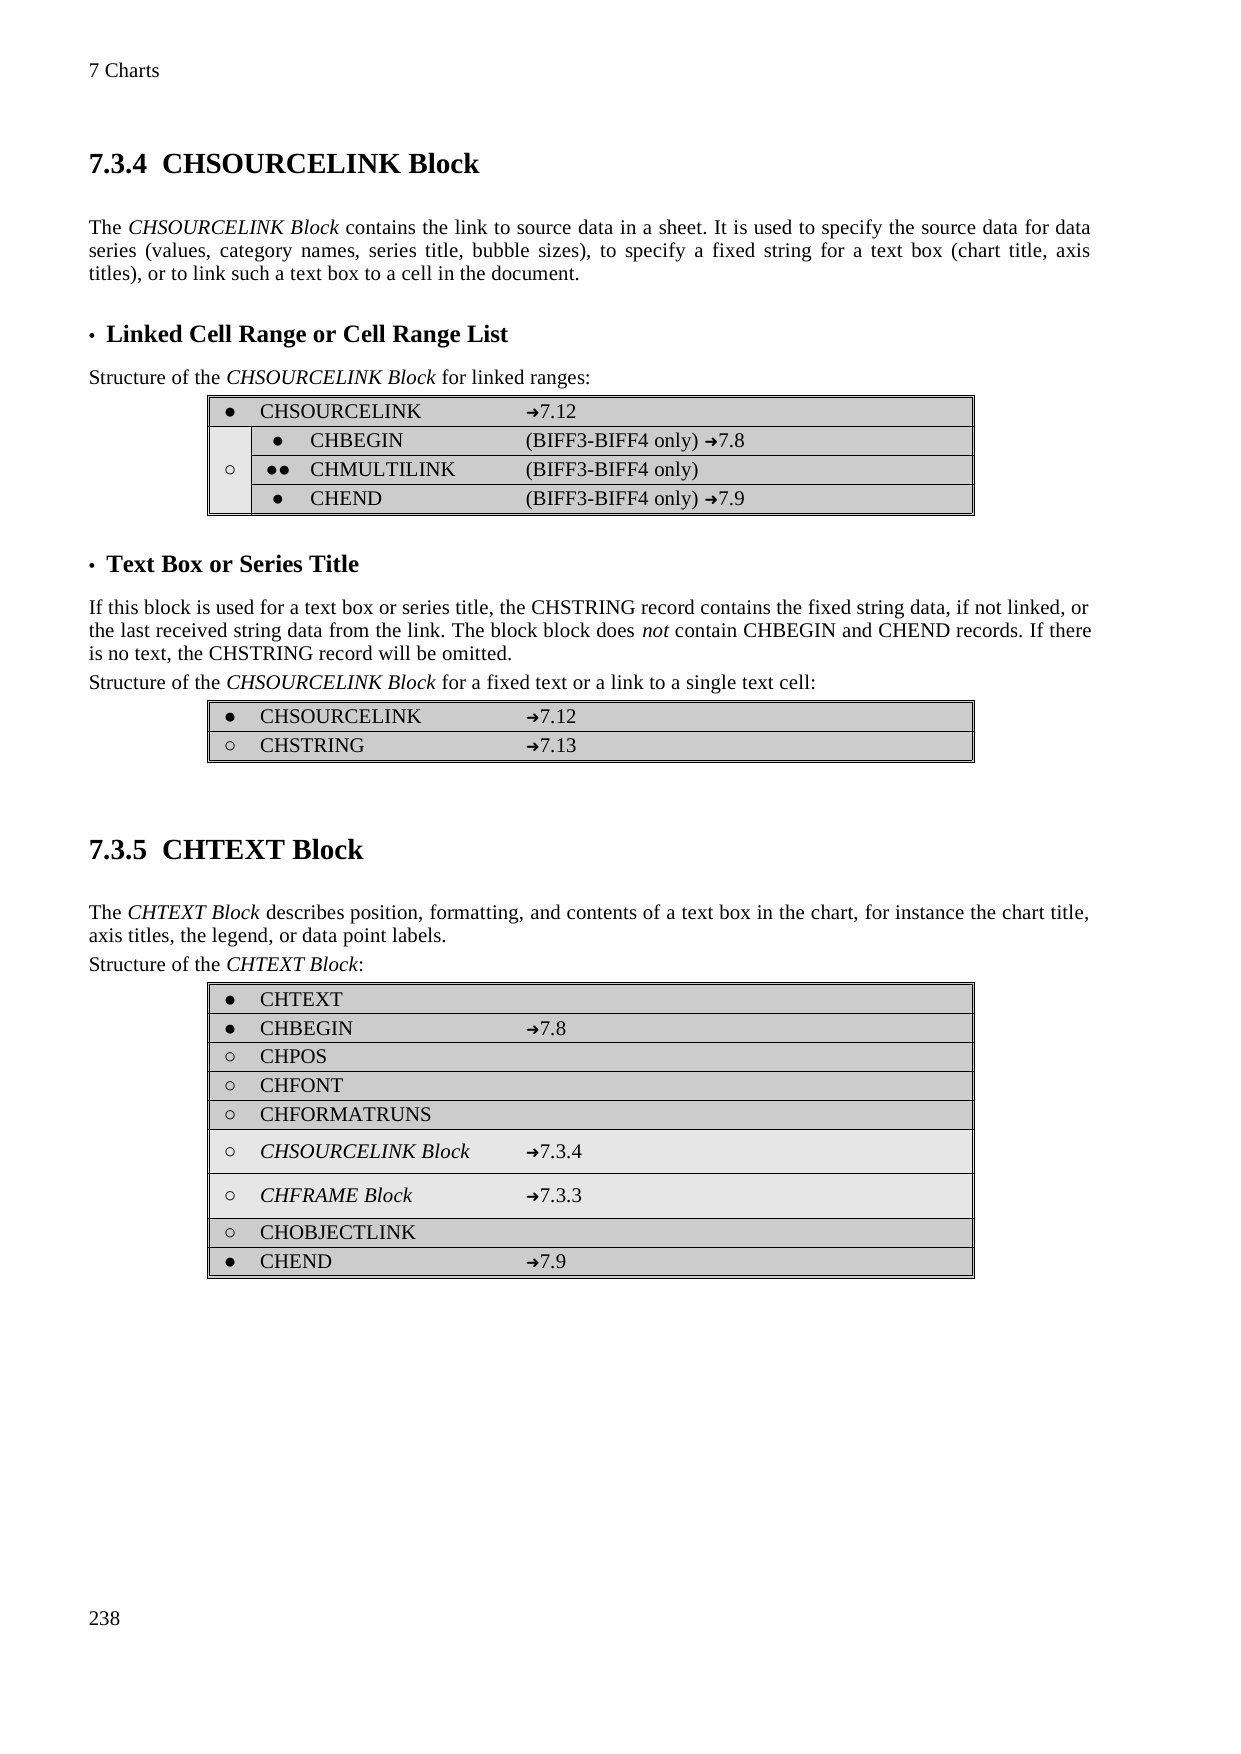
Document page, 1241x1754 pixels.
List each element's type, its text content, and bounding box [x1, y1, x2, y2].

table_header [517, 985, 972, 1013]
list Text Box or Series Title [88, 550, 1093, 578]
table_cell ○ [210, 1101, 251, 1129]
table_cell [517, 1219, 972, 1247]
table_cell ➜7.8 [517, 1014, 972, 1042]
table_cell ➜7.13 [517, 732, 972, 760]
table_cell ○ [210, 1130, 251, 1173]
table_cell ○ [210, 427, 251, 513]
table_cell ➜7.3.4 [517, 1130, 972, 1173]
table_cell ○ [210, 1174, 251, 1218]
table_cell CHSOURCELINK Block [251, 1130, 517, 1173]
list Linked Cell Range or Cell Range List [88, 320, 1093, 348]
table_cell ➜7.3.3 [517, 1174, 972, 1218]
table_cell ➜7.9 [517, 1248, 972, 1275]
table_header CHTEXT [251, 985, 517, 1013]
table_header ➜7.12 [517, 398, 972, 426]
text Structure of the CHSOURCELINK Block for a fixed text or a link to a single text cell: [88, 671, 1093, 694]
table_cell [517, 1043, 972, 1071]
text The CHTEXT Block describes position, formatting, and contents of a text box in the chart, for instance the chart title, axis titles, the legend, or data point labels. [88, 901, 1093, 947]
table_cell ●● CHMULTILINK [252, 456, 517, 484]
table_cell CHFONT [251, 1072, 517, 1100]
table_header CHSOURCELINK [251, 398, 517, 426]
table_cell CHPOS [251, 1043, 517, 1071]
table_cell (BIFF3-BIFF4 only) [517, 456, 972, 484]
table_cell ○ [210, 1219, 251, 1247]
table_cell [517, 1072, 972, 1100]
table_cell ● [210, 1014, 251, 1042]
table_cell ○ [210, 1072, 251, 1100]
table_header CHSOURCELINK [251, 703, 517, 731]
table_cell ● [210, 1248, 251, 1275]
table_cell CHFORMATRUNS [251, 1101, 517, 1129]
table_cell CHOBJECTLINK [251, 1219, 517, 1247]
table_cell ● CHEND [252, 485, 517, 513]
subtitle CHSOURCELINK Block [88, 148, 1093, 180]
table_header ➜7.12 [517, 703, 972, 731]
text The CHSOURCELINK Block contains the link to source data in a sheet. It is used to specify the source data for data series (values, category names, series title, bubble sizes), to specify a fixed string for a text box (chart title, axis titles), or to link such a text box to a cell in the document. [88, 216, 1093, 284]
text Structure of the CHTEXT Block: [88, 953, 1093, 976]
table_cell CHFRAME Block [251, 1174, 517, 1218]
table_cell CHBEGIN [251, 1014, 517, 1042]
table_header ● [210, 985, 251, 1013]
table_cell ○ [210, 732, 251, 760]
subtitle CHTEXT Block [88, 833, 1093, 866]
table_header ● [210, 398, 251, 426]
table_cell CHSTRING [251, 732, 517, 760]
table_header ● [210, 703, 251, 731]
table_cell [517, 1101, 972, 1129]
table_cell ○ [210, 1043, 251, 1071]
table_header (BIFF3-BIFF4 only) ➜7.8 [517, 427, 972, 455]
text Structure of the CHSOURCELINK Block for linked ranges: [88, 366, 1093, 389]
table_cell CHEND [251, 1248, 517, 1275]
table_cell (BIFF3-BIFF4 only) ➜7.9 [517, 485, 972, 513]
text If this block is used for a text box or series title, the CHSTRING record contains the fixed string data, if not linked, or the last received string data from the link. The block block does not contain CHBEGIN and CHEND records. If there is no text, the CHSTRING record will be omitted. [88, 596, 1093, 665]
table_header ● CHBEGIN [252, 427, 517, 455]
